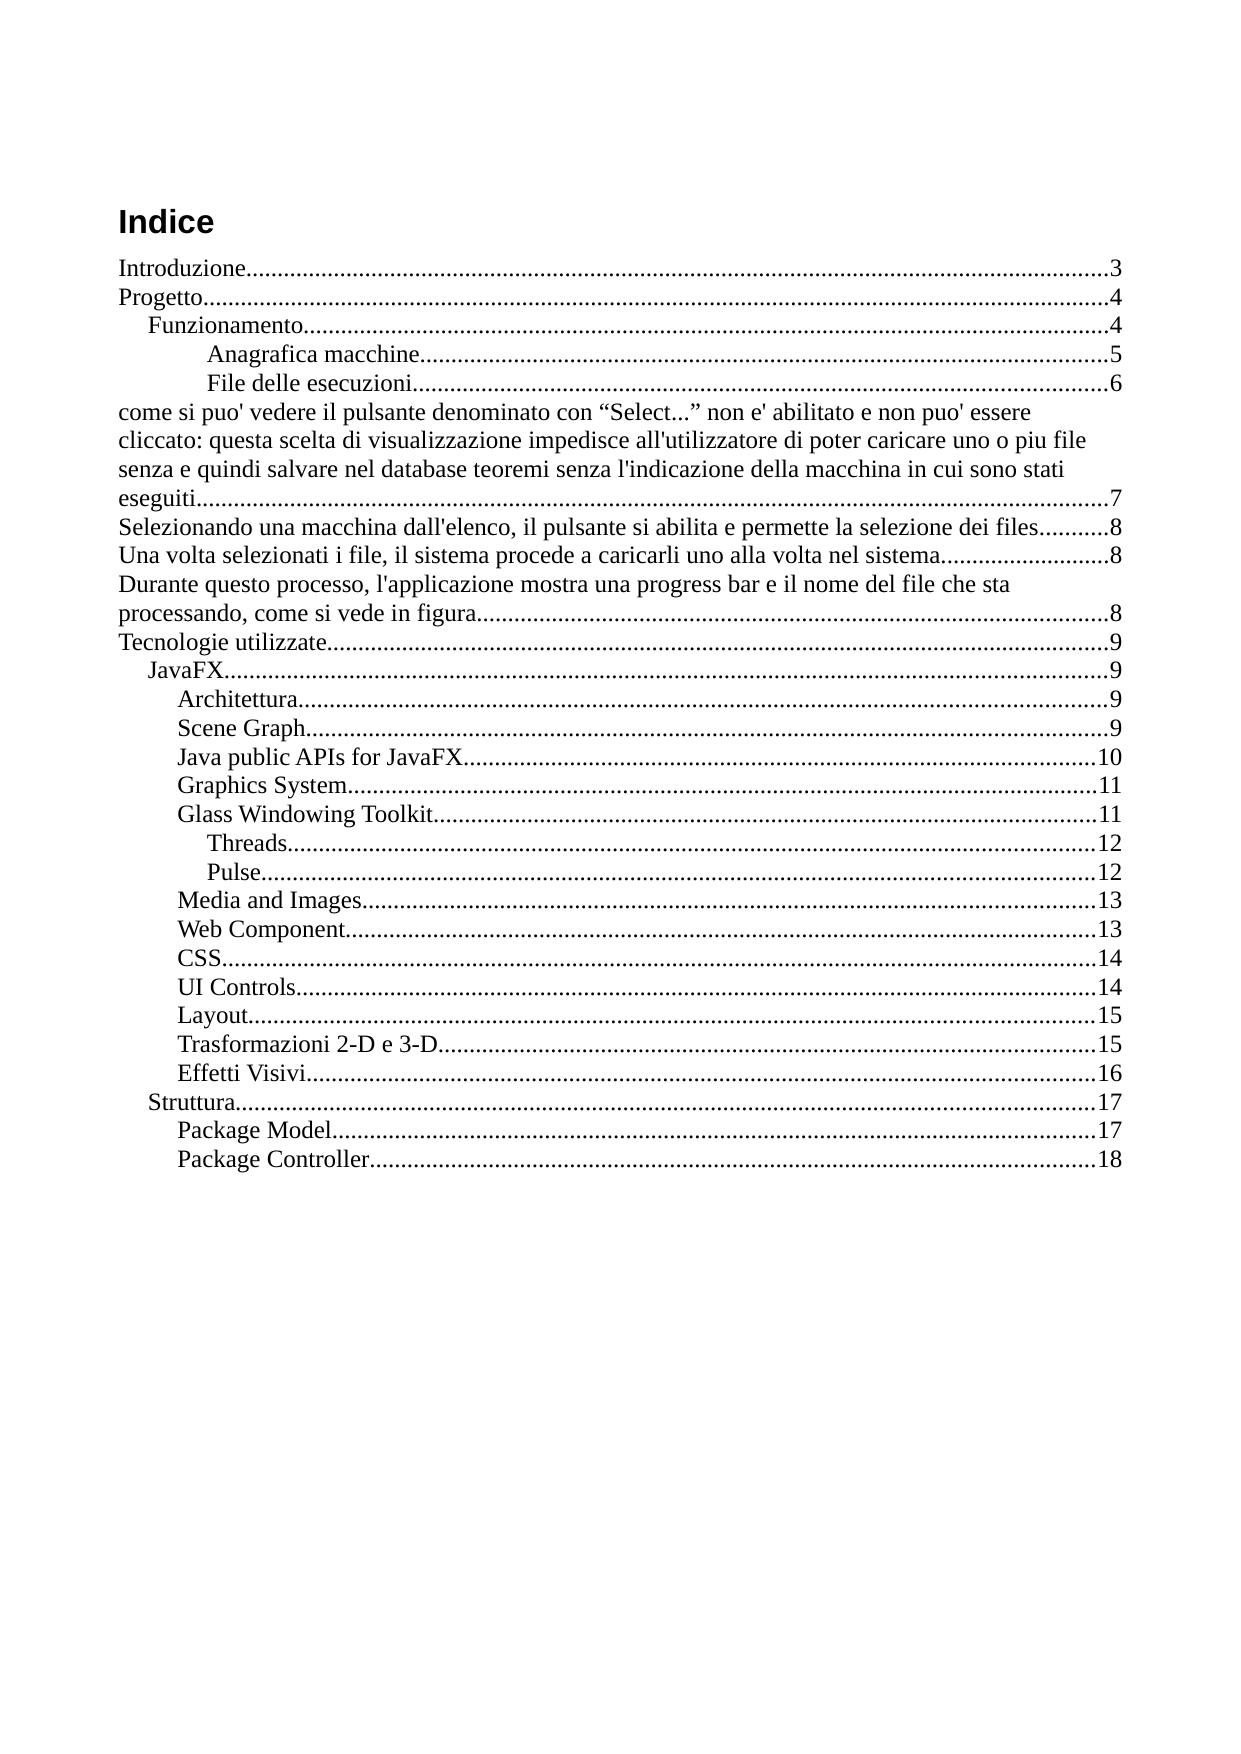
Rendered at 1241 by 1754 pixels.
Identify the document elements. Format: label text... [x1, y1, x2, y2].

text File delle esecuzioni 6 [207, 368, 1122, 397]
text Layout 15 [177, 1001, 1122, 1029]
text Web Component 13 [177, 914, 1122, 943]
text Graphics System 11 [177, 771, 1122, 799]
text Media and Images 13 [177, 886, 1122, 914]
text Funzionamento 4 [148, 311, 1122, 339]
text JavaFX 9 [148, 656, 1122, 684]
text Tecnologie utilizzate 9 [118, 627, 1122, 656]
text Progetto 4 [118, 282, 1122, 311]
text Java public APIs for JavaFX 10 [177, 742, 1122, 771]
text Threads 12 [207, 828, 1122, 857]
text Architettura 9 [177, 684, 1122, 713]
text Package Model 17 [177, 1116, 1122, 1144]
subtitle Indice [118, 202, 1122, 241]
text Scene Graph 9 [177, 713, 1122, 742]
text Effetti Visivi 16 [177, 1058, 1122, 1087]
text Package Controller 18 [177, 1144, 1122, 1173]
text CSS 14 [177, 943, 1122, 972]
text Pulse 12 [207, 857, 1122, 886]
text UI Controls 14 [177, 972, 1122, 1001]
text Una volta selezionati i file, il sistema procede a caricarli uno alla volta nel sistema. 8 [118, 541, 1122, 569]
text Selezionando una macchina dall'elenco, il pulsante si abilita e permette la selezione dei files 8 [118, 512, 1122, 541]
text Introduzione 3 [118, 253, 1122, 282]
text Anagrafica macchine 5 [207, 339, 1122, 368]
text come si puo' vedere il pulsante denominato con “Select...” non e' abilitato e non puo' essere cliccato: questa scelta di visualizzazione impedisce all'utilizzatore di poter caricare uno o piu file senza e quindi salvare nel database teoremi senza l'indicazione della macchina in cui sono stati eseguiti. 7 [118, 397, 1122, 512]
text Glass Windowing Toolkit 11 [177, 799, 1122, 828]
text Durante questo processo, l'applicazione mostra una progress bar e il nome del file che sta processando, come si vede in figura 8 [118, 569, 1122, 627]
text Trasformazioni 2-D e 3-D 15 [177, 1029, 1122, 1058]
text Struttura 17 [148, 1087, 1122, 1116]
